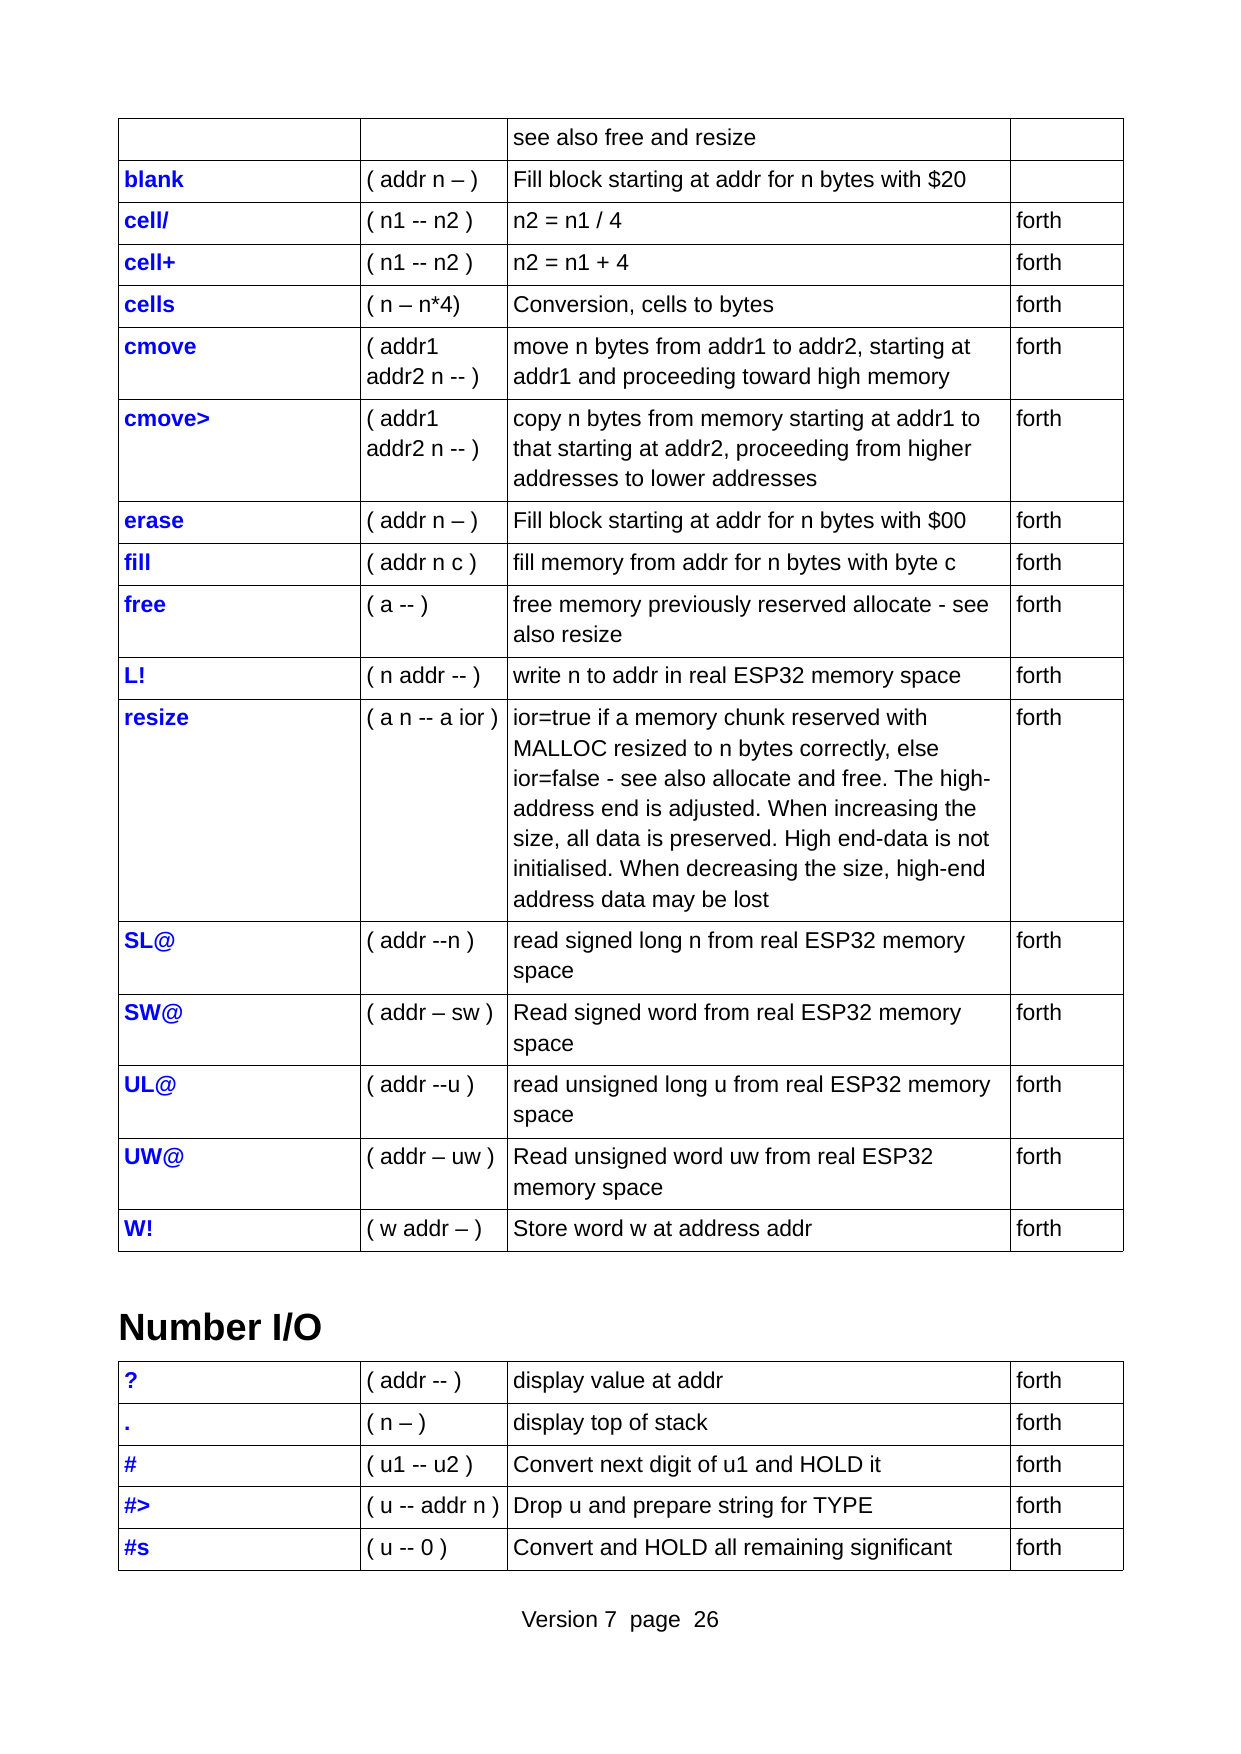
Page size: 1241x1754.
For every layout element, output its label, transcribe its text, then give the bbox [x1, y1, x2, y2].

table_cell [119, 119, 360, 160]
table_cell ( addr1 addr2 n -- ) [361, 400, 507, 501]
table_cell Convert and HOLD all remaining significant [508, 1529, 1010, 1570]
table_cell ( u -- addr n ) [361, 1487, 507, 1528]
table_cell copy n bytes from memory starting at addr1 to that starting at addr2, proceeding from higher addresses to lower addresses [508, 400, 1010, 501]
table_cell ( addr – sw ) [361, 995, 507, 1065]
table_cell write n to addr in real ESP32 memory space [508, 658, 1010, 698]
table_cell Fill block starting at addr for n bytes with $20 [508, 161, 1010, 202]
table_cell free [119, 586, 360, 657]
table_cell [1011, 161, 1123, 202]
table_cell forth [1011, 328, 1123, 399]
table_cell - see also free and resize [508, 119, 1010, 160]
table_cell Fill block starting at addr for n bytes with $00 [508, 502, 1010, 543]
table_cell forth [1011, 586, 1123, 657]
table_cell ( u -- 0 ) [361, 1529, 507, 1570]
table_cell UL@ [119, 1066, 360, 1137]
table_cell cell/ [119, 203, 360, 243]
table_cell read unsigned long u from real ESP32 memory space [508, 1066, 1010, 1137]
table_cell forth [1011, 1139, 1123, 1209]
table_cell ( addr n – ) [361, 502, 507, 543]
table_cell resize [119, 700, 360, 921]
table_cell ( w addr – ) [361, 1210, 507, 1251]
table_cell forth [1011, 286, 1123, 327]
table_cell forth [1011, 400, 1123, 501]
table_cell Conversion, cells to bytes [508, 286, 1010, 327]
table_cell cells [119, 286, 360, 327]
table_cell n2 = n1 + 4 [508, 245, 1010, 285]
table_cell ( addr --n ) [361, 922, 507, 993]
table_cell ior=true if a memory chunk reserved with MALLOC resized to n bytes correctly, else ior=false - see also allocate and free. The high- address end is adjusted. When increasing the size, all data is preserved. High end-data is not initialised. When decreasing the size, high-end address data may be lost [508, 700, 1010, 921]
table_cell fill [119, 544, 360, 585]
table_cell cmove [119, 328, 360, 399]
table_cell forth [1011, 1404, 1123, 1445]
table_cell forth [1011, 1066, 1123, 1137]
table_header forth [1011, 1362, 1123, 1403]
table_cell forth [1011, 700, 1123, 921]
table_cell forth [1011, 1487, 1123, 1528]
table_cell ( n – n*4) [361, 286, 507, 327]
table_cell ( n1 -- n2 ) [361, 245, 507, 285]
table_cell ( addr n c ) [361, 544, 507, 585]
table_cell ( addr1 addr2 n -- ) [361, 328, 507, 399]
table_cell ( a -- ) [361, 586, 507, 657]
table_cell forth [1011, 1529, 1123, 1570]
table_cell forth [1011, 922, 1123, 993]
table_cell ( addr --u ) [361, 1066, 507, 1137]
table_cell ( n1 -- n2 ) [361, 203, 507, 243]
table_cell ( addr n – ) [361, 161, 507, 202]
table_cell move n bytes from addr1 to addr2, starting at addr1 and proceeding toward high memory [508, 328, 1010, 399]
table_cell W! [119, 1210, 360, 1251]
table_cell ( u1 -- u2 ) [361, 1446, 507, 1486]
table_header display value at addr [508, 1362, 1010, 1403]
table_cell n2 = n1 / 4 [508, 203, 1010, 243]
table_cell L! [119, 658, 360, 698]
table_cell #s [119, 1529, 360, 1570]
table_cell Read signed word from real ESP32 memory space [508, 995, 1010, 1065]
table_cell forth [1011, 245, 1123, 285]
table_cell forth [1011, 1446, 1123, 1486]
table_header ? [119, 1362, 360, 1403]
table_cell cell+ [119, 245, 360, 285]
table_cell UW@ [119, 1139, 360, 1209]
table_cell Convert next digit of u1 and HOLD it [508, 1446, 1010, 1486]
table_cell erase [119, 502, 360, 543]
table_cell SW@ [119, 995, 360, 1065]
table_cell ( a n -- a ior ) [361, 700, 507, 921]
table_cell ( addr – uw ) [361, 1139, 507, 1209]
table_cell [361, 119, 507, 160]
table_cell forth [1011, 658, 1123, 698]
table_cell forth [1011, 995, 1123, 1065]
table_cell display top of stack [508, 1404, 1010, 1445]
table_header ( addr -- ) [361, 1362, 507, 1403]
table_cell forth [1011, 1210, 1123, 1251]
table_cell Drop u and prepare string for TYPE [508, 1487, 1010, 1528]
table_cell forth [1011, 203, 1123, 243]
table_cell read signed long n from real ESP32 memory space [508, 922, 1010, 993]
table_cell [1011, 119, 1123, 160]
table_cell #> [119, 1487, 360, 1528]
table_cell Store word w at address addr [508, 1210, 1010, 1251]
table_cell free memory previously reserved allocate - see also resize [508, 586, 1010, 657]
table_cell blank [119, 161, 360, 202]
table_cell . [119, 1404, 360, 1445]
table_cell # [119, 1446, 360, 1486]
table_cell ( n – ) [361, 1404, 507, 1445]
table_cell forth [1011, 544, 1123, 585]
table_cell Read unsigned word uw from real ESP32 memory space [508, 1139, 1010, 1209]
table_cell ( n addr -- ) [361, 658, 507, 698]
table_cell fill memory from addr for n bytes with byte c [508, 544, 1010, 585]
table_cell cmove> [119, 400, 360, 501]
table_cell SL@ [119, 922, 360, 993]
subtitle Number I/O [118, 1305, 1122, 1349]
table_cell forth [1011, 502, 1123, 543]
